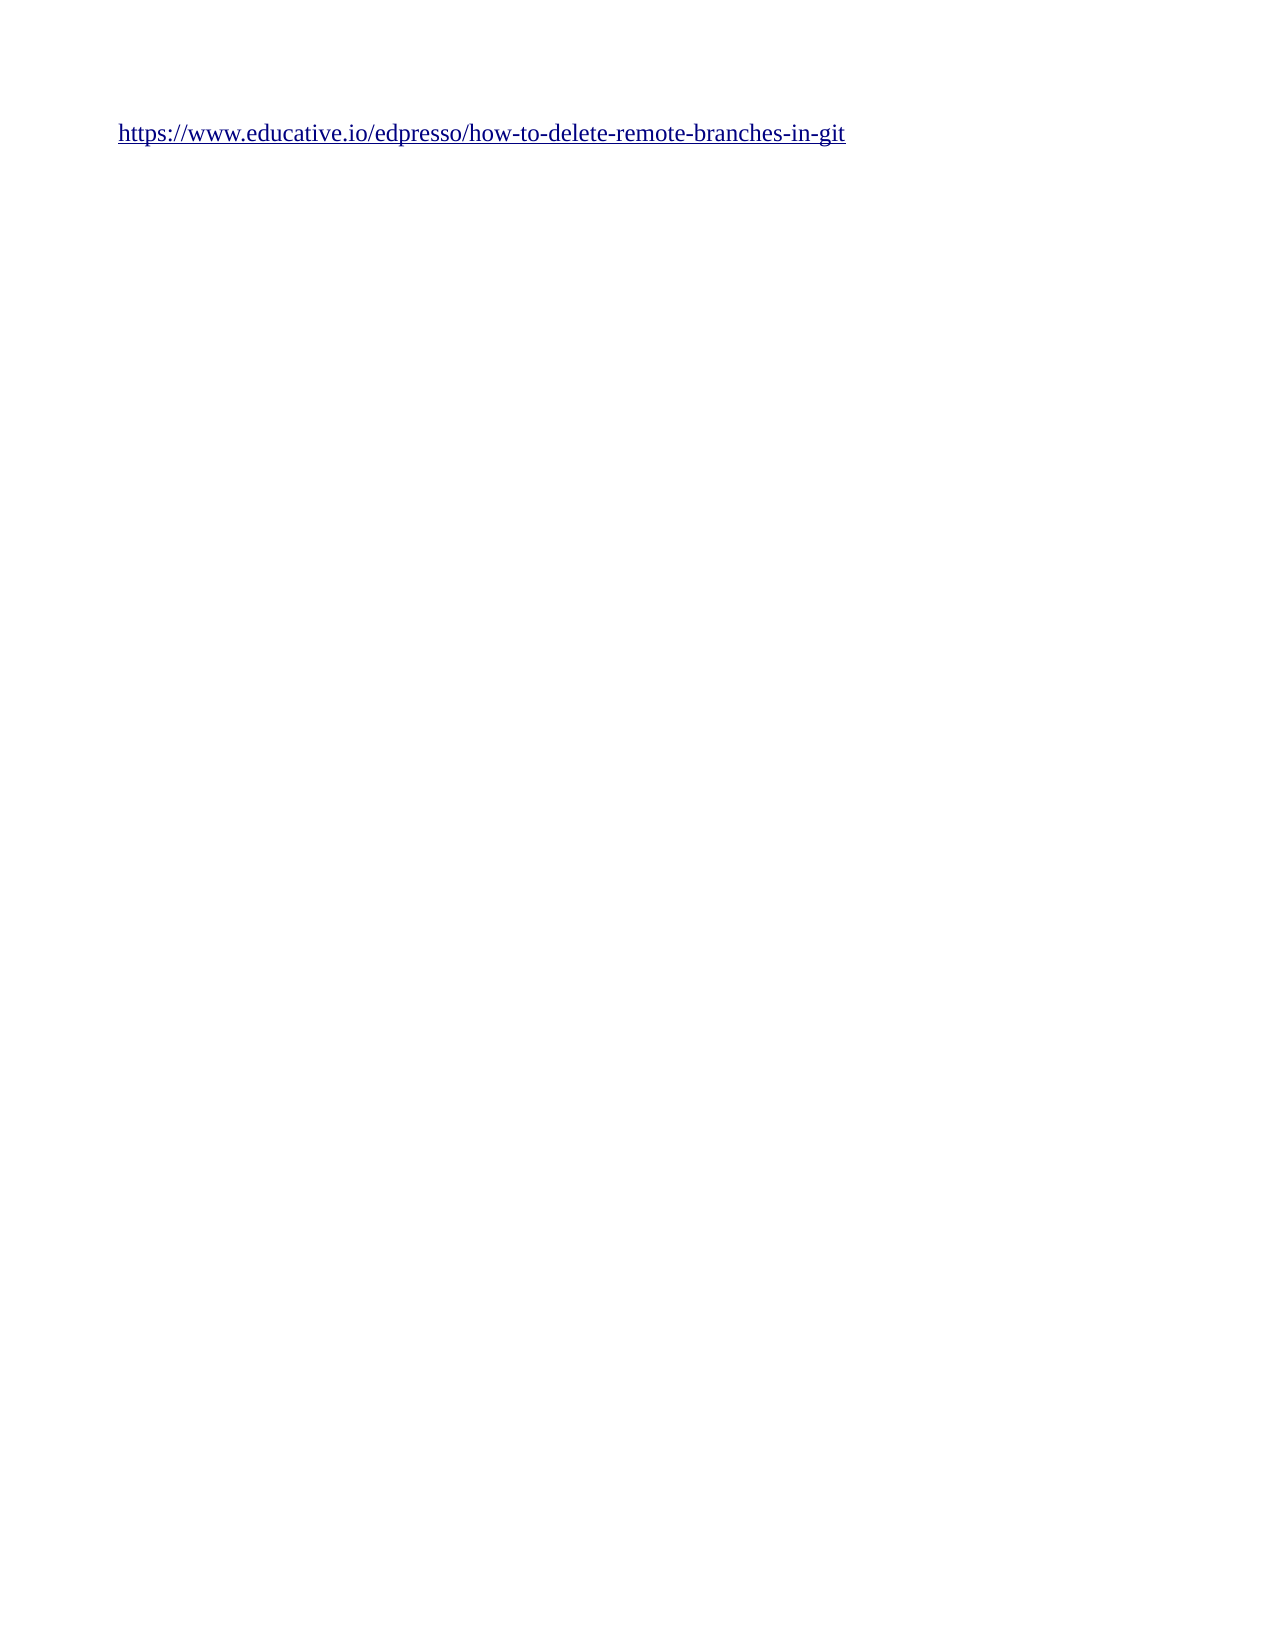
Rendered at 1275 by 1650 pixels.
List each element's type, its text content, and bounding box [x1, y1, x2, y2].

text https://www.educative.io/edpresso/how-to-delete-remote-branches-in-git [118, 118, 1157, 147]
